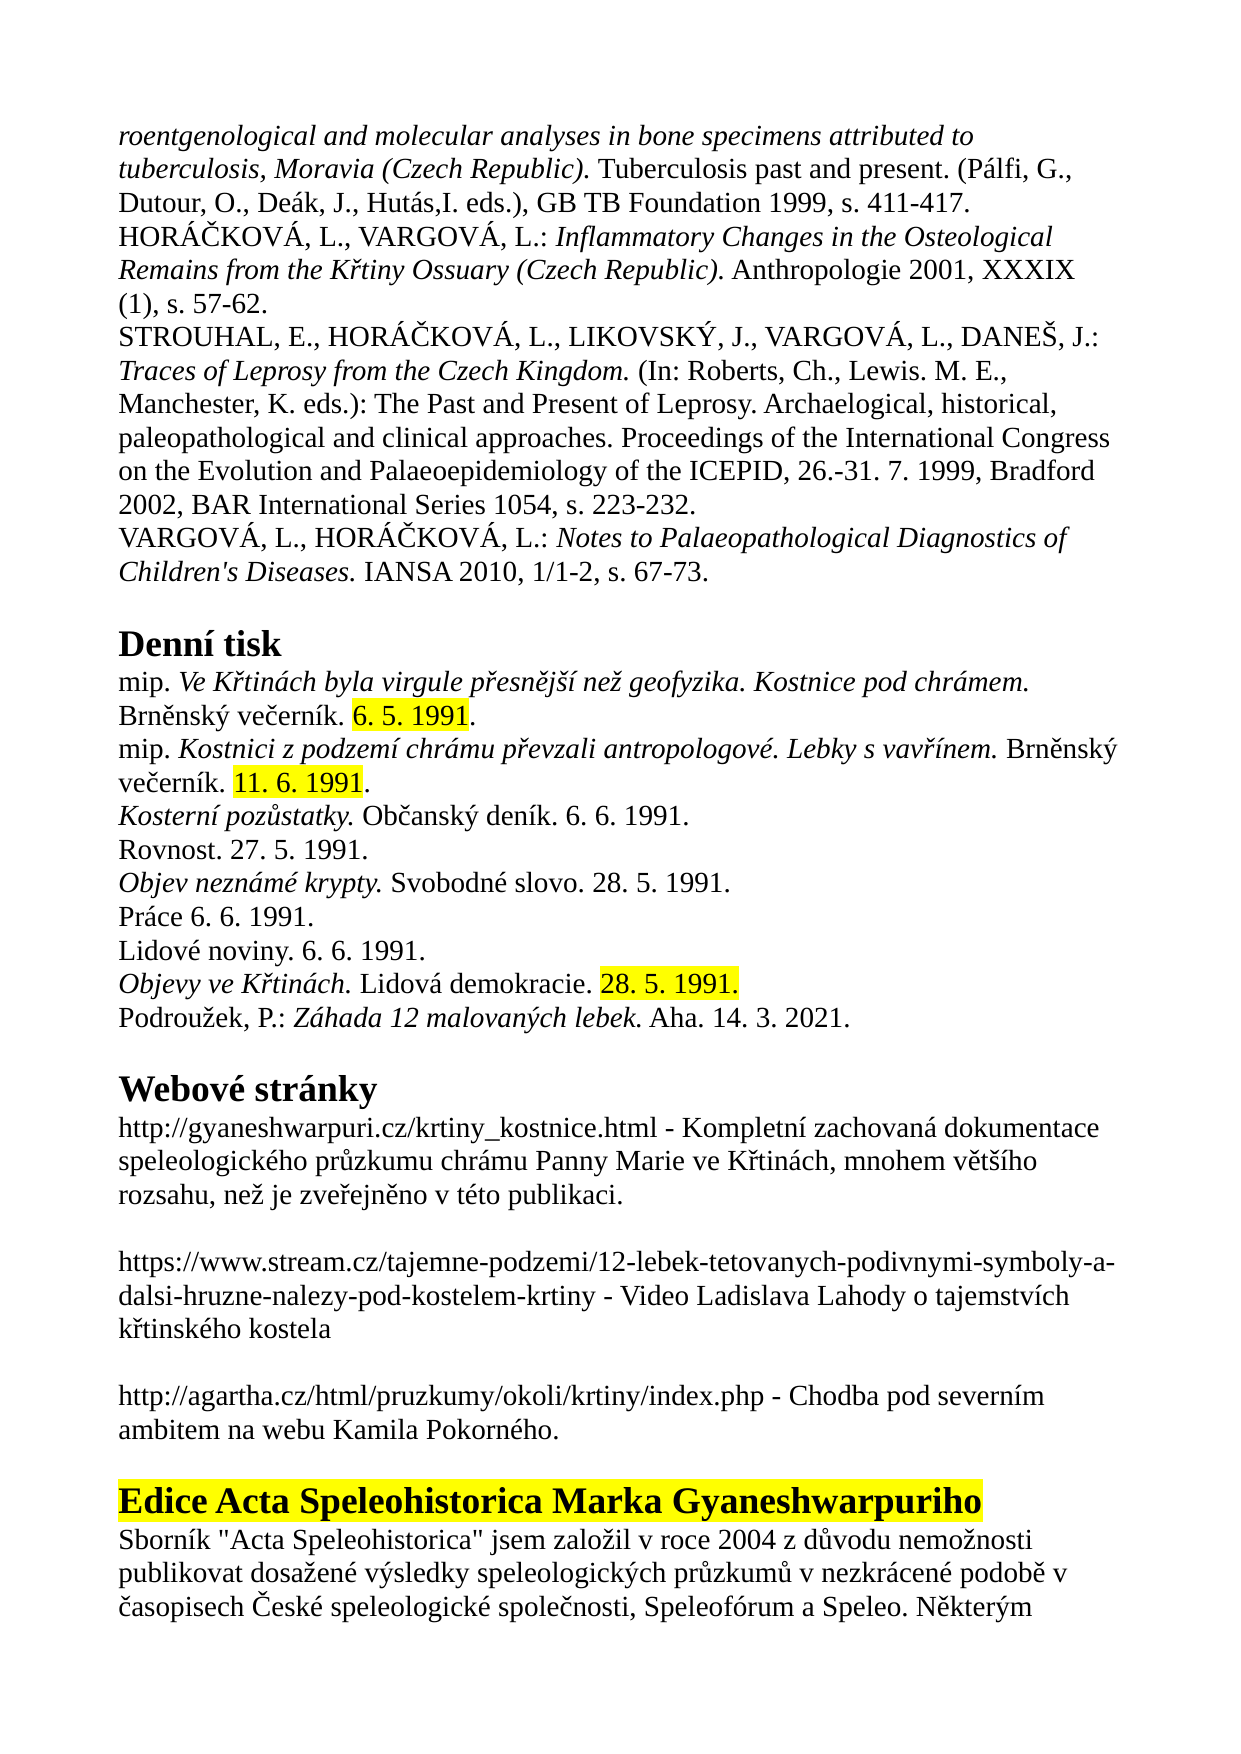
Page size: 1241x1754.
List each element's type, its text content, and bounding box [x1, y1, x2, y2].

text roentgenological and molecular analyses in bone specimens attributed to tuberculosis, Moravia (Czech Republic). Tuberculosis past and present. (Pálfi, G., Dutour, O., Deák, J., Hutás,I. eds.), GB TB Foundation 1999, s. 411-417. HORÁČKOVÁ, L., VARGOVÁ, L.: Inflammatory Changes in the Osteological Remains from the Křtiny Ossuary (Czech Republic). Anthropologie 2001, XXXIX (1), s. 57-62. STROUHAL, E., HORÁČKOVÁ, L., LIKOVSKÝ, J., VARGOVÁ, L., DANEŠ, J.: Traces of Leprosy from the Czech Kingdom. (In: Roberts, Ch., Lewis. M. E., Manchester, K. eds.): The Past and Present of Leprosy. Archaelogical, historical, paleopathological and clinical approaches. Proceedings of the International Congress on the Evolution and Palaeoepidemiology of the ICEPID, 26.-31. 7. 1999, Bradford 2002, BAR International Series 1054, s. 223-232. VARGOVÁ, L., HORÁČKOVÁ, L.: Notes to Palaeopathological Diagnostics of Children's Diseases. IANSA 2010, 1/1-2, s. 67-73. Denní tisk mip. Ve Křtinách byla virgule přesnější než geofyzika. Kostnice pod chrámem. Brněnský večerník. 6. 5. 1991. mip. Kostnici z podzemí chrámu převzali antropologové. Lebky s vavřínem. Brněnský večerník. 11. 6. 1991. Kosterní pozůstatky. Občanský deník. 6. 6. 1991. Rovnost. 27. 5. 1991. Objev neznámé krypty. Svobodné slovo. 28. 5. 1991. Práce 6. 6. 1991. Lidové noviny. 6. 6. 1991. Objevy ve Křtinách. Lidová demokracie. 28. 5. 1991. Podroužek, P.: Záhada 12 malovaných lebek. Aha. 14. 3. 2021. Webové stránky http://gyaneshwarpuri.cz/krtiny_kostnice.html - Kompletní zachovaná dokumentace speleologického průzkumu chrámu Panny Marie ve Křtinách, mnohem většího rozsahu, než je zveřejněno v této publikaci. https://www.stream.cz/tajemne-podzemi/12-lebek-tetovanych-podivnymi-symboly-a-dalsi-hruzne-nalezy-pod-kostelem-krtiny - Video Ladislava Lahody o tajemstvích křtinského kostela http://agartha.cz/html/pruzkumy/okoli/krtiny/index.php - Chodba pod severním ambitem na webu Kamila Pokorného. Edice Acta Speleohistorica Marka Gyaneshwarpuriho Sborník "Acta Speleohistorica" jsem založil v roce 2004 z důvodu nemožnosti publikovat dosažené výsledky speleologických průzkumů v nezkrácené podobě v časopisech České speleologické společnosti, Speleofórum a Speleo. Některým [118, 118, 1122, 1623]
